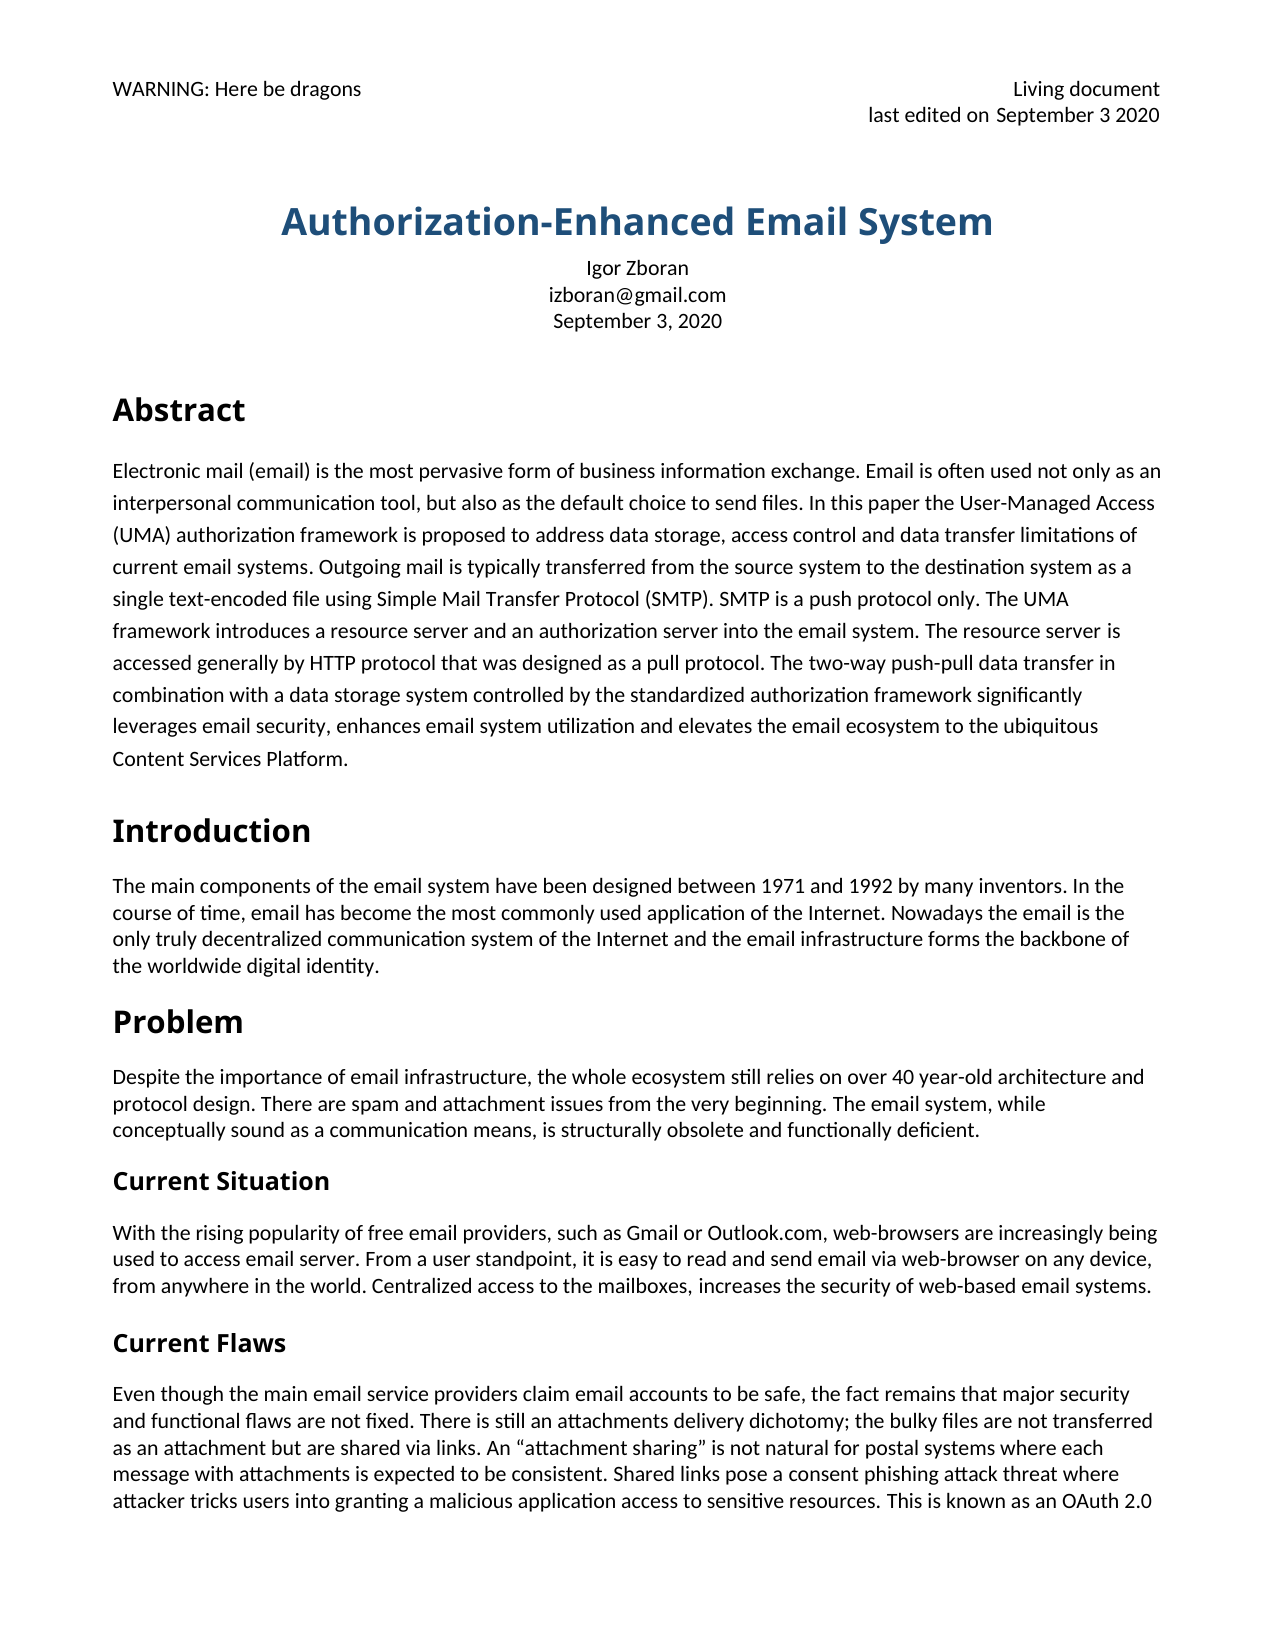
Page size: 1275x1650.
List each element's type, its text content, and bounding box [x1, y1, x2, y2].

text The main components of the email system have been designed between 1971 and 1992 by many inventors. In the course of time, email has become the most commonly used application of the Internet. Nowadays the email is the only truly decentralized communication system of the Internet and the email infrastructure forms the backbone of the worldwide digital identity. [112, 872, 1162, 979]
text Electronic mail (email) is the most pervasive form of business information exchange. Email is often used not only as an interpersonal communication tool, but also as the default choice to send files. In this paper the User-Managed Access (UMA) authorization framework is proposed to address data storage, access control and data transfer limitations of current email systems. Outgoing mail is typically transferred from the source system to the destination system as a single text-encoded file using Simple Mail Transfer Protocol (SMTP). SMTP is a push protocol only. The UMA framework introduces a resource server and an authorization server into the email system. The resource server is accessed generally by HTTP protocol that was designed as a pull protocol. The two-way push-pull data transfer in combination with a data storage system controlled by the standardized authorization framework significantly leverages email security, enhances email system utilization and elevates the email ecosystem to the ubiquitous Content Services Platform. [112, 457, 1162, 771]
text Igor Zboran [112, 254, 1162, 281]
text izboran@gmail.com [112, 281, 1162, 308]
text Abstract [112, 388, 1162, 430]
text Problem [112, 999, 1162, 1042]
text Despite the importance of email infrastructure, the whole ecosystem still relies on over 40 year-old architecture and protocol design. There are spam and attachment issues from the very beginning. The email system, while conceptually sound as a communication means, is structurally obsolete and functionally deficient. [112, 1063, 1162, 1143]
text Even though the main email service providers claim email accounts to be safe, the fact remains that major security and functional flaws are not fixed. There is still an attachments delivery dichotomy; the bulky files are not transferred as an attachment but are shared via links. An “attachment sharing” is not natural for postal systems where each message with attachments is expected to be consistent. Shared links pose a consent phishing attack threat where attacker tricks users into granting a malicious application access to sensitive resources. This is known as an OAuth 2.0 [112, 1380, 1162, 1514]
text Authorization-Enhanced Email System [112, 196, 1162, 247]
text With the rising popularity of free email providers, such as Gmail or Outlook.com, web-browsers are increasingly being used to access email server. From a user standpoint, it is easy to read and send email via web-browser on any device, from anywhere in the world. Centralized access to the mailboxes, increases the security of web-based email systems. [112, 1219, 1162, 1299]
text Current Flaws [112, 1325, 1162, 1359]
text September 3, 2020 [112, 308, 1162, 334]
text Introduction [112, 809, 1162, 851]
text Current Situation [112, 1164, 1162, 1198]
